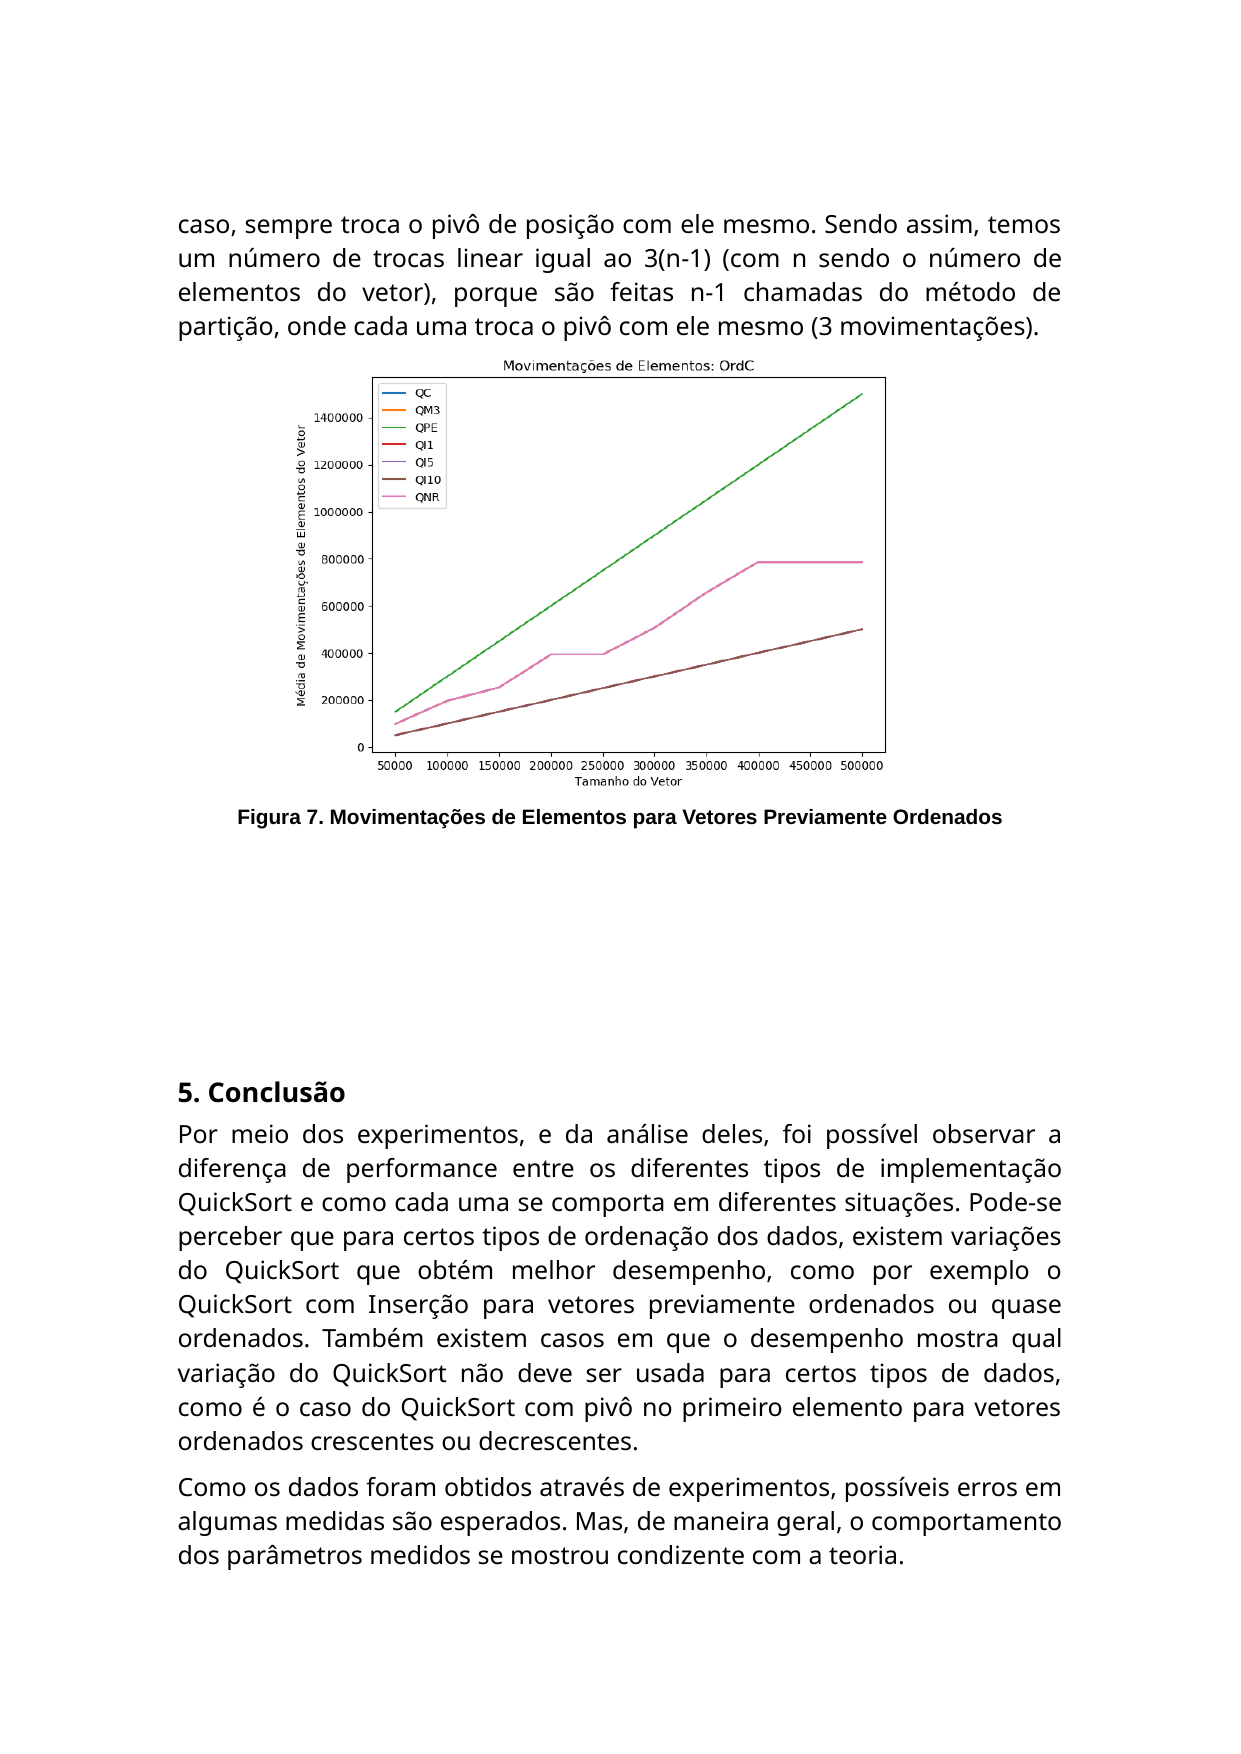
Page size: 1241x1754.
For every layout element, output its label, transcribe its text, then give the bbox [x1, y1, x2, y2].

text 5. Conclusão [177, 1074, 1063, 1111]
text Figura 7. Movimentações de Elementos para Vetores Previamente Ordenados [177, 806, 1063, 829]
text Por meio dos experimentos, e da análise deles, foi possível observar a diferença de performance entre os diferentes tipos de implementação QuickSort e como cada uma se comporta em diferentes situações. Pode-se perceber que para certos tipos de ordenação dos dados, existem variações do QuickSort que obtém melhor desempenho, como por exemplo o QuickSort com Inserção para vetores previamente ordenados ou quase ordenados. Também existem casos em que o desempenho mostra qual variação do QuickSort não deve ser usada para certos tipos de dados, como é o caso do QuickSort com pivô no primeiro elemento para vetores ordenados crescentes ou decrescentes. [177, 1117, 1063, 1457]
text Como os dados foram obtidos através de experimentos, possíveis erros em algumas medidas são esperados. Mas, de maneira geral, o comportamento dos parâmetros medidos se mostrou condizente com a teoria. [177, 1469, 1063, 1571]
text caso, sempre troca o pivô de posição com ele mesmo. Sendo assim, temos um número de trocas linear igual ao 3(n-1) (com n sendo o número de elementos do vetor), porque são feitas n-1 chamadas do método de partição, onde cada uma troca o pivô com ele mesmo (3 movimentações). [177, 207, 1063, 343]
picture [289, 354, 951, 806]
